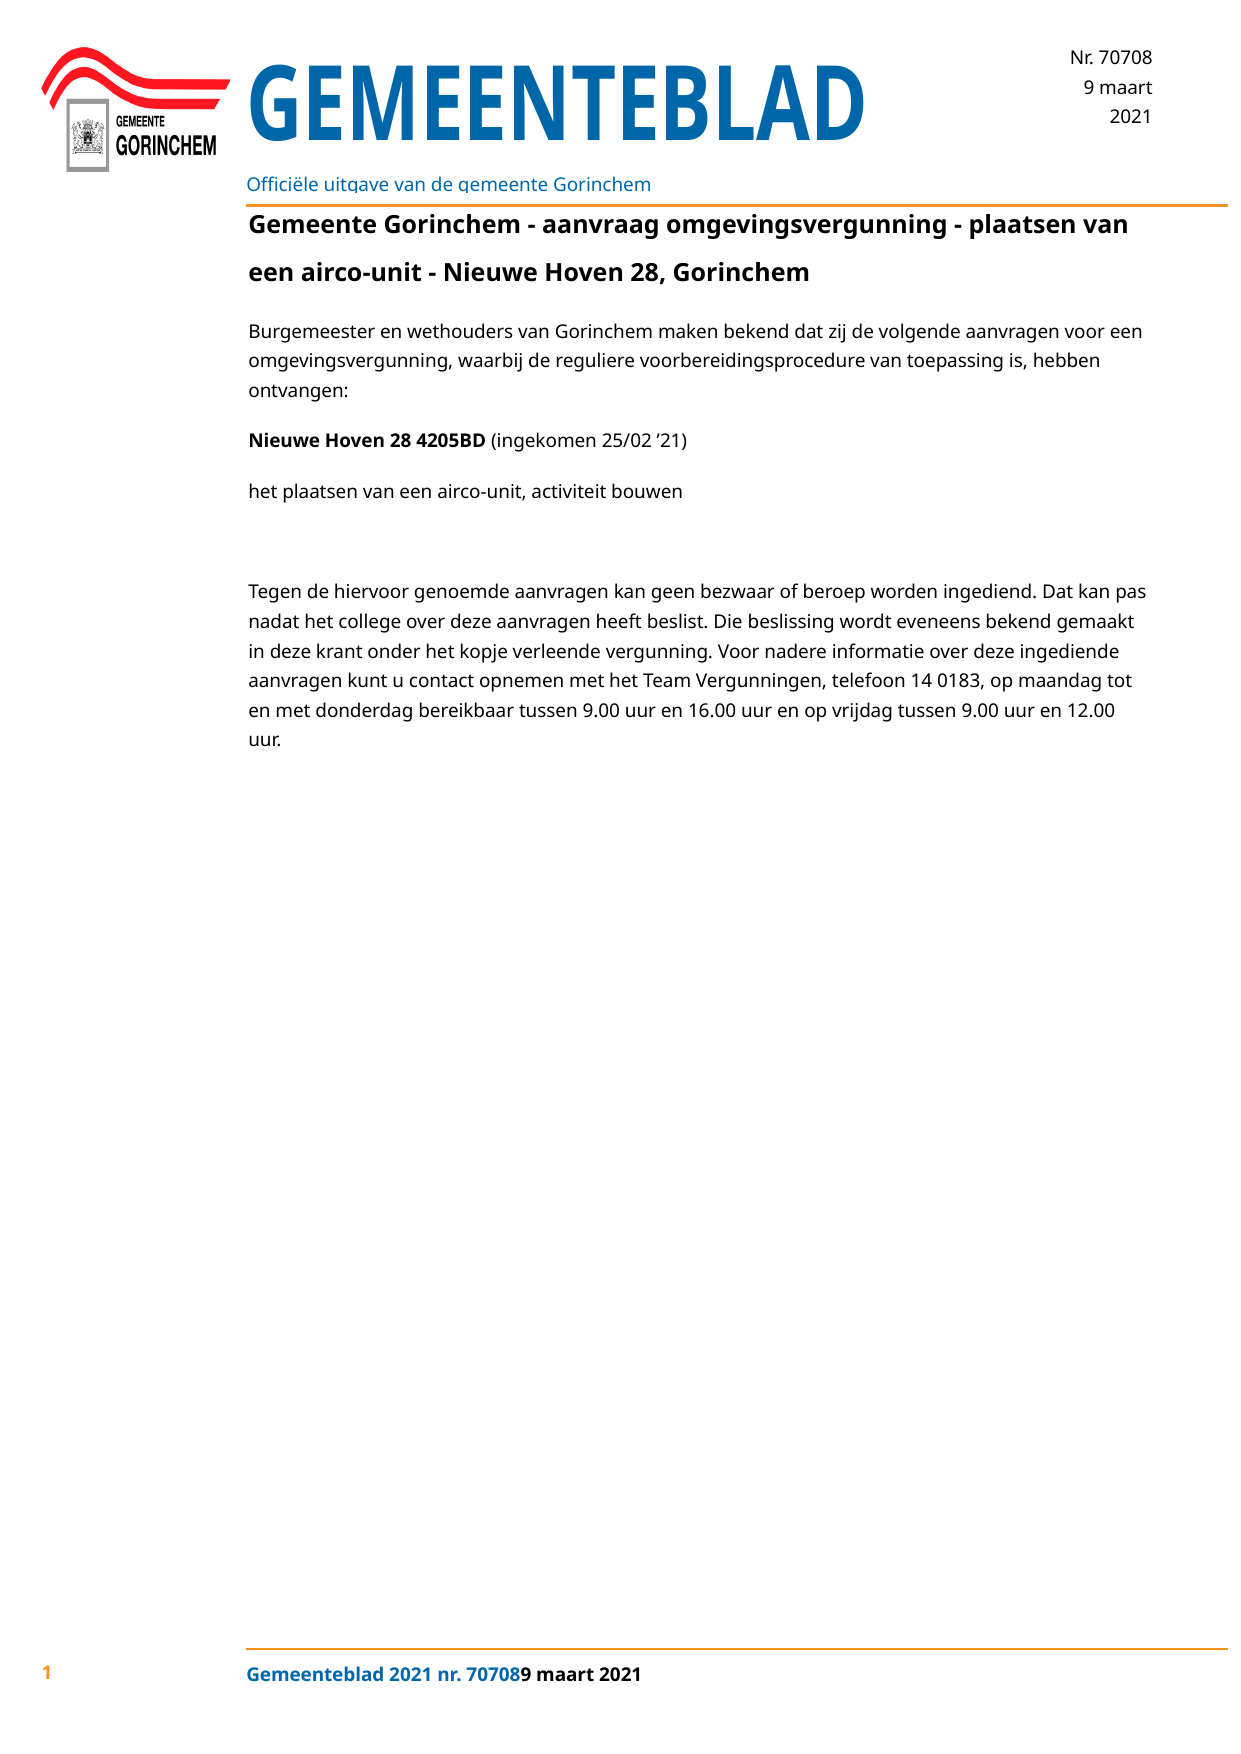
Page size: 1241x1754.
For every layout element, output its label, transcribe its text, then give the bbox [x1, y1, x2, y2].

text Nieuwe Hoven 28 4205BD (ingekomen 25/02 ’21) [248, 427, 1152, 453]
text Gemeente Gorinchem - aanvraag omgevingsvergunning - plaatsen van een airco-unit - Nieuwe Hoven 28, Gorinchem [248, 207, 1152, 288]
picture [41, 47, 231, 172]
text Burgemeester en wethouders van Gorinchem maken bekend dat zij de volgende aanvragen voor een omgevingsvergunning, waarbij de reguliere voorbereidingsprocedure van toepassing is, hebben ontvangen: [248, 318, 1152, 403]
text Tegen de hiervoor genoemde aanvragen kan geen bezwaar of beroep worden ingediend. Dat kan pas nadat het college over deze aanvragen heeft beslist. Die beslissing wordt eveneens bekend gemaakt in deze krant onder het kopje verleende vergunning. Voor nadere informatie over deze ingediende aanvragen kunt u contact opnemen met het Team Vergunningen, telefoon 14 0183, op maandag tot en met donderdag bereikbaar tussen 9.00 uur en 16.00 uur en op vrijdag tussen 9.00 uur en 12.00 uur. [248, 579, 1152, 752]
text het plaatsen van een airco-unit, activiteit bouwen [248, 478, 1152, 504]
